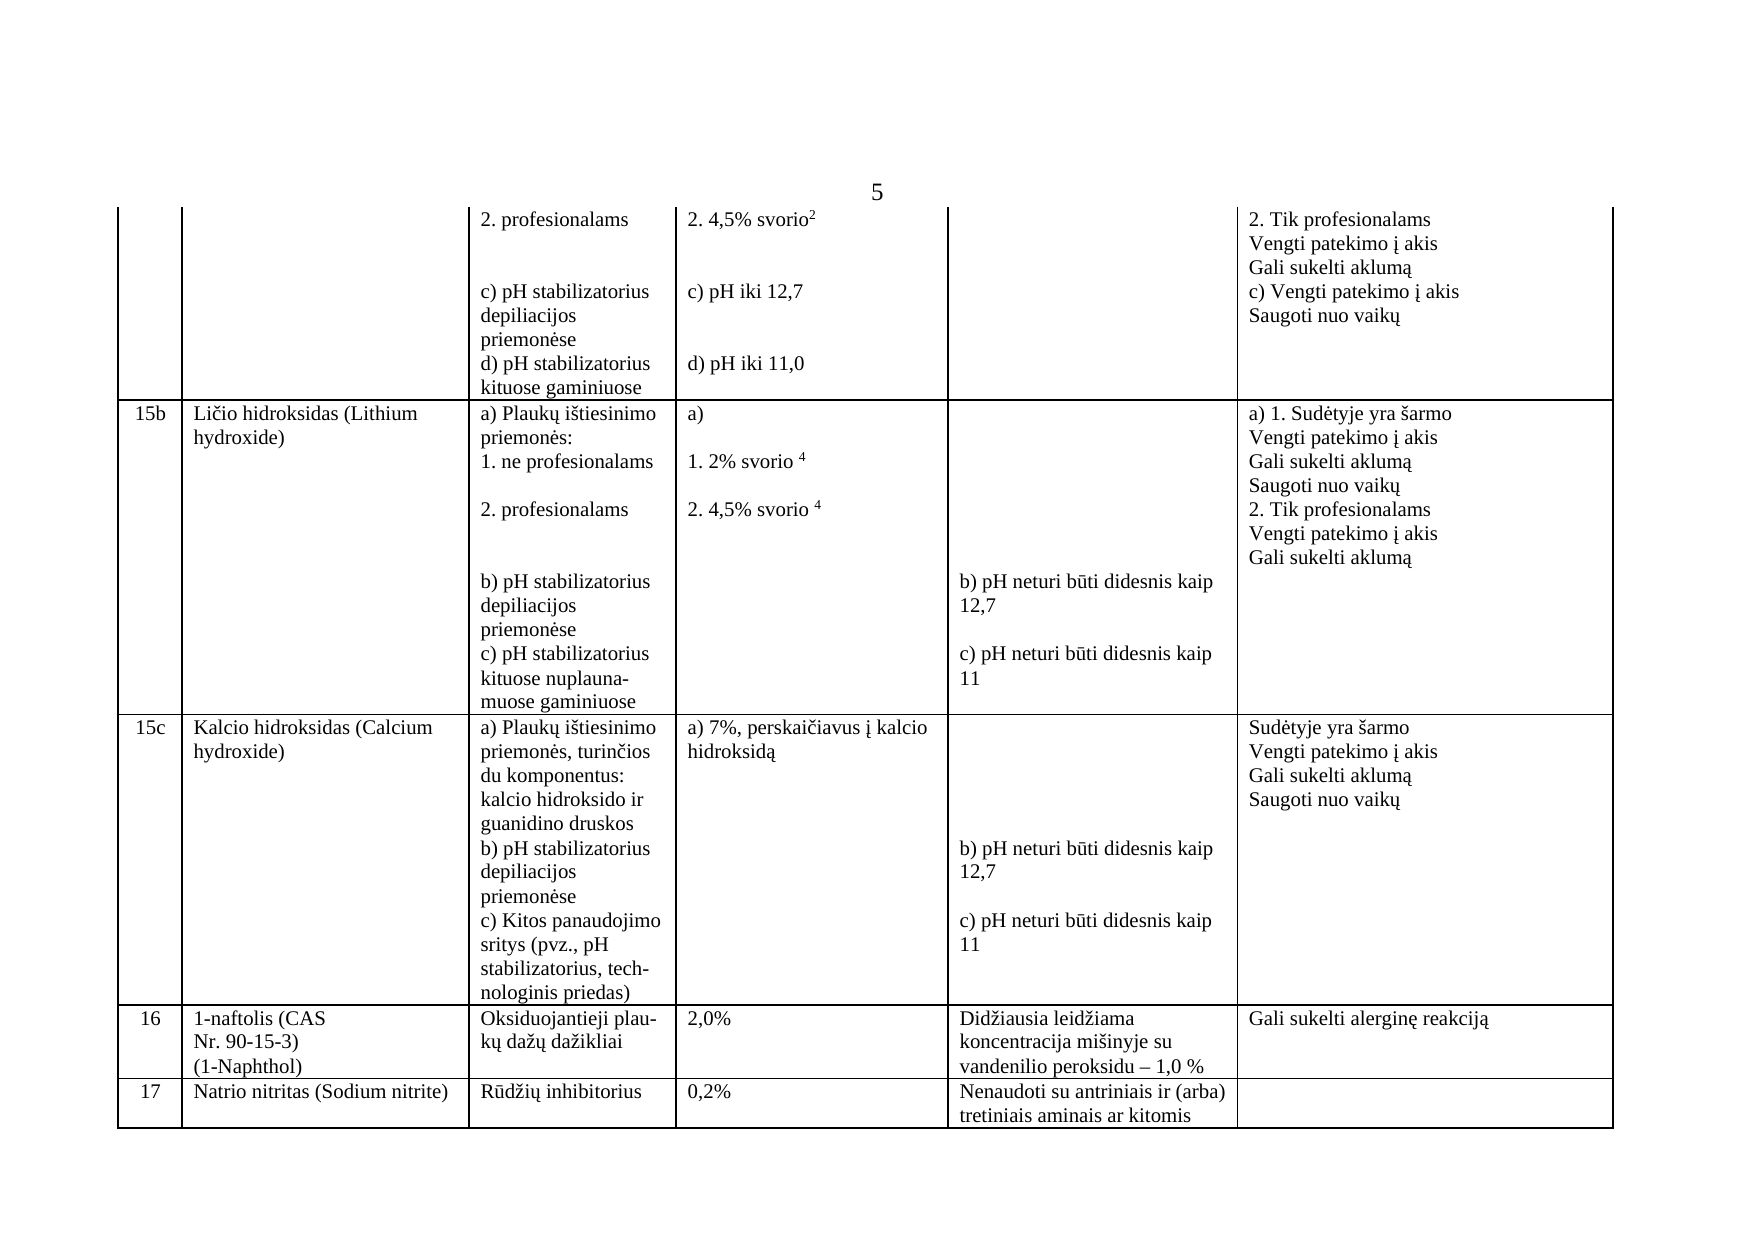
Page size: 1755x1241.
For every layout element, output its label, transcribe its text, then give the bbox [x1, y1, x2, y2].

table_cell [1614, 207, 1754, 279]
table_cell [119, 641, 181, 713]
table_cell [677, 835, 947, 908]
table_cell c) pH iki 12,7 [677, 279, 947, 351]
table_cell [1614, 351, 1754, 399]
table_cell b) pH neturi būti didesnis kaip 12,7 [949, 835, 1237, 908]
table_cell [183, 497, 468, 569]
table_cell [1614, 714, 1754, 835]
table_cell 0,2% [677, 1079, 947, 1127]
table_cell Gali sukelti alerginę reakciją [1238, 1006, 1612, 1078]
table_cell Rūdžių inhibitorius [470, 1079, 675, 1127]
table_cell 17 [119, 1079, 181, 1127]
table_cell [183, 351, 468, 399]
table_cell [119, 351, 181, 399]
table_cell Natrio nitritas (Sodium nitrite) [183, 1079, 468, 1127]
table_cell [119, 569, 181, 641]
table_cell [1614, 497, 1754, 569]
table_cell b) pH stabilizatorius depiliacijos priemonėse [470, 835, 675, 908]
table_cell a) 7%, perskaičiavus į kalcio hidroksidą [677, 715, 947, 835]
table_cell d) pH iki 11,0 [677, 351, 947, 399]
table_cell c) Vengti patekimo į akis Saugoti nuo vaikų [1238, 279, 1612, 351]
table_cell d) pH stabilizatorius kituose gaminiuose [470, 351, 675, 399]
table_cell Kalcio hidroksidas (Calcium hydroxide) [183, 715, 468, 835]
table_cell [677, 641, 947, 713]
table_cell Ličio hidroksidas (Lithium hydroxide) [183, 401, 468, 497]
table_cell [119, 835, 181, 908]
table_cell Nenaudoti su antriniais ir (arba) tretiniais aminais ar kitomis [949, 1079, 1237, 1127]
table_cell [119, 279, 181, 351]
table_cell [1614, 399, 1754, 497]
table_cell 2. Tik profesionalams Vengti patekimo į akis Gali sukelti aklumą [1238, 497, 1612, 569]
table_cell 2. 4,5% svorio2 [677, 207, 947, 279]
table_cell [1238, 835, 1612, 908]
table_cell c) pH neturi būti didesnis kaip 11 [949, 641, 1237, 713]
table_cell [1238, 641, 1612, 713]
table_cell [183, 207, 468, 279]
table_cell 2. Tik profesionalams Vengti patekimo į akis Gali sukelti aklumą [1238, 207, 1612, 279]
table_cell [1614, 1004, 1754, 1078]
table_cell 2,0% [677, 1006, 947, 1078]
table_cell [1614, 1078, 1754, 1127]
table_cell c) Kitos panaudojimo sritys (pvz., pH stabilizatorius, tech-nologinis priedas) [470, 908, 675, 1004]
table_cell a) Plaukų ištiesinimo priemonės: 1. ne profesionalams [470, 401, 675, 497]
table_cell [949, 715, 1237, 835]
table_cell [1238, 908, 1612, 1004]
table_cell [183, 569, 468, 641]
table_cell 15c [119, 715, 181, 835]
table_cell a) Plaukų ištiesinimo priemonės, turinčios du komponentus: kalcio hidroksido ir guanidino druskos [470, 715, 675, 835]
table_cell [1614, 641, 1754, 713]
table_cell Oksiduojantieji plau-kų dažų dažikliai [470, 1006, 675, 1078]
table_cell Sudėtyje yra šarmo Vengti patekimo į akis Gali sukelti aklumą Saugoti nuo vaikų [1238, 715, 1612, 835]
table_cell 16 [119, 1006, 181, 1078]
table_cell b) pH stabilizatorius depiliacijos priemonėse [470, 569, 675, 641]
table_cell [949, 497, 1237, 569]
table_cell a) 1. Sudėtyje yra šarmo Vengti patekimo į akis Gali sukelti aklumą Saugoti nuo vaikų [1238, 401, 1612, 497]
table_cell 2. profesionalams [470, 207, 675, 279]
table_cell 2. 4,5% svorio 4 [677, 497, 947, 569]
table_cell [1614, 908, 1754, 1004]
table_cell [183, 908, 468, 1004]
table_cell [119, 207, 181, 279]
table_cell c) pH stabilizatorius depiliacijos priemonėse [470, 279, 675, 351]
table_cell [183, 835, 468, 908]
table_cell [677, 908, 947, 1004]
table_cell [119, 497, 181, 569]
table_cell [1238, 351, 1612, 399]
table_cell [183, 279, 468, 351]
table_cell [949, 401, 1237, 497]
table_cell [1614, 279, 1754, 351]
table_cell c) pH stabilizatorius kituose nuplauna-muose gaminiuose [470, 641, 675, 713]
table_cell [119, 908, 181, 1004]
table_cell [1614, 835, 1754, 908]
table_cell 15b [119, 401, 181, 497]
table_cell [949, 207, 1237, 279]
table_cell 2. profesionalams [470, 497, 675, 569]
table_cell a) 1. 2% svorio 4 [677, 401, 947, 497]
table_cell [1238, 1079, 1612, 1127]
table_cell b) pH neturi būti didesnis kaip 12,7 [949, 569, 1237, 641]
table_cell [949, 279, 1237, 351]
table_cell [949, 351, 1237, 399]
table_cell Didžiausia leidžiama koncentracija mišinyje su vandenilio peroksidu – 1,0 % [949, 1006, 1237, 1078]
table_cell 1-naftolis (CAS Nr. 90-15-3) (1-Naphthol) [183, 1006, 468, 1078]
table_cell [677, 569, 947, 641]
table_cell c) pH neturi būti didesnis kaip 11 [949, 908, 1237, 1004]
table_cell [1238, 569, 1612, 641]
table_cell [183, 641, 468, 713]
table_cell [1614, 569, 1754, 641]
